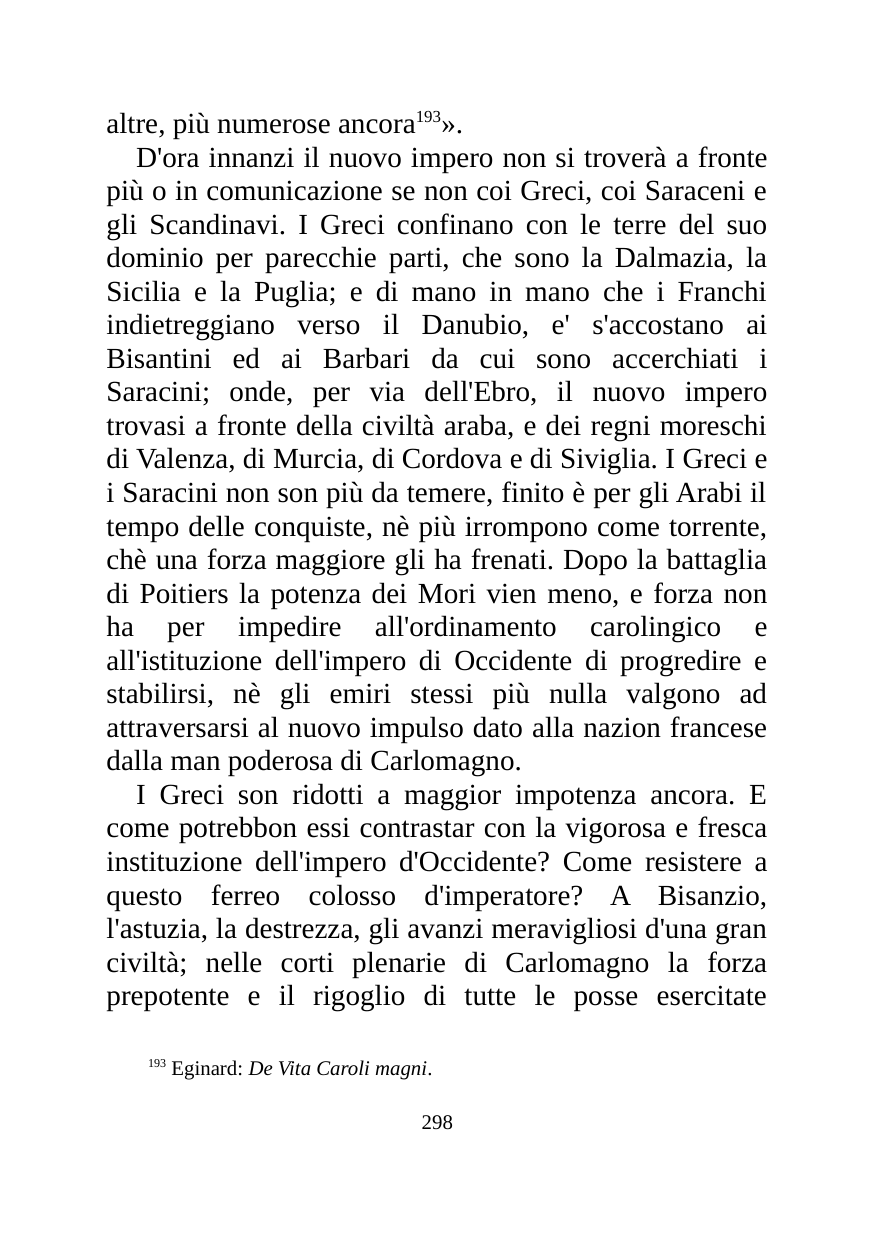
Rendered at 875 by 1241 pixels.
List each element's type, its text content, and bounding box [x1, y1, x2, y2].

text Eginard: De Vita Caroli magni. [106, 1056, 768, 1080]
text altre, più numerose ancora». [106, 106, 768, 140]
text D'ora innanzi il nuovo impero non si troverà a fronte più o in comunicazione se non coi Greci, coi Saraceni e gli Scandinavi. I Greci confinano con le terre del suo dominio per parecchie parti, che sono la Dalmazia, la Sicilia e la Puglia; e di mano in mano che i Franchi indietreggiano verso il Danubio, e' s'accostano ai Bisantini ed ai Barbari da cui sono accerchiati i Saracini; onde, per via dell'Ebro, il nuovo impero trovasi a fronte della civiltà araba, e dei regni moreschi di Valenza, di Murcia, di Cordova e di Siviglia. I Greci e i Saracini non son più da temere, finito è per gli Arabi il tempo delle conquiste, nè più irrompono come torrente, chè una forza maggiore gli ha frenati. Dopo la battaglia di Poitiers la potenza dei Mori vien meno, e forza non ha per impedire all'ordinamento carolingico e all'istituzione dell'impero di Occidente di progredire e stabilirsi, nè gli emiri stessi più nulla valgono ad attraversarsi al nuovo impulso dato alla nazion francese dalla man poderosa di Carlomagno. [106, 140, 768, 777]
text I Greci son ridotti a maggior impotenza ancora. E come potrebbon essi contrastar con la vigorosa e fresca instituzione dell'impero d'Occidente? Come resistere a questo ferreo colosso d'imperatore? A Bisanzio, l'astuzia, la destrezza, gli avanzi meravigliosi d'una gran civiltà; nelle corti plenarie di Carlomagno la forza prepotente e il rigoglio di tutte le posse esercitate [106, 777, 768, 1012]
